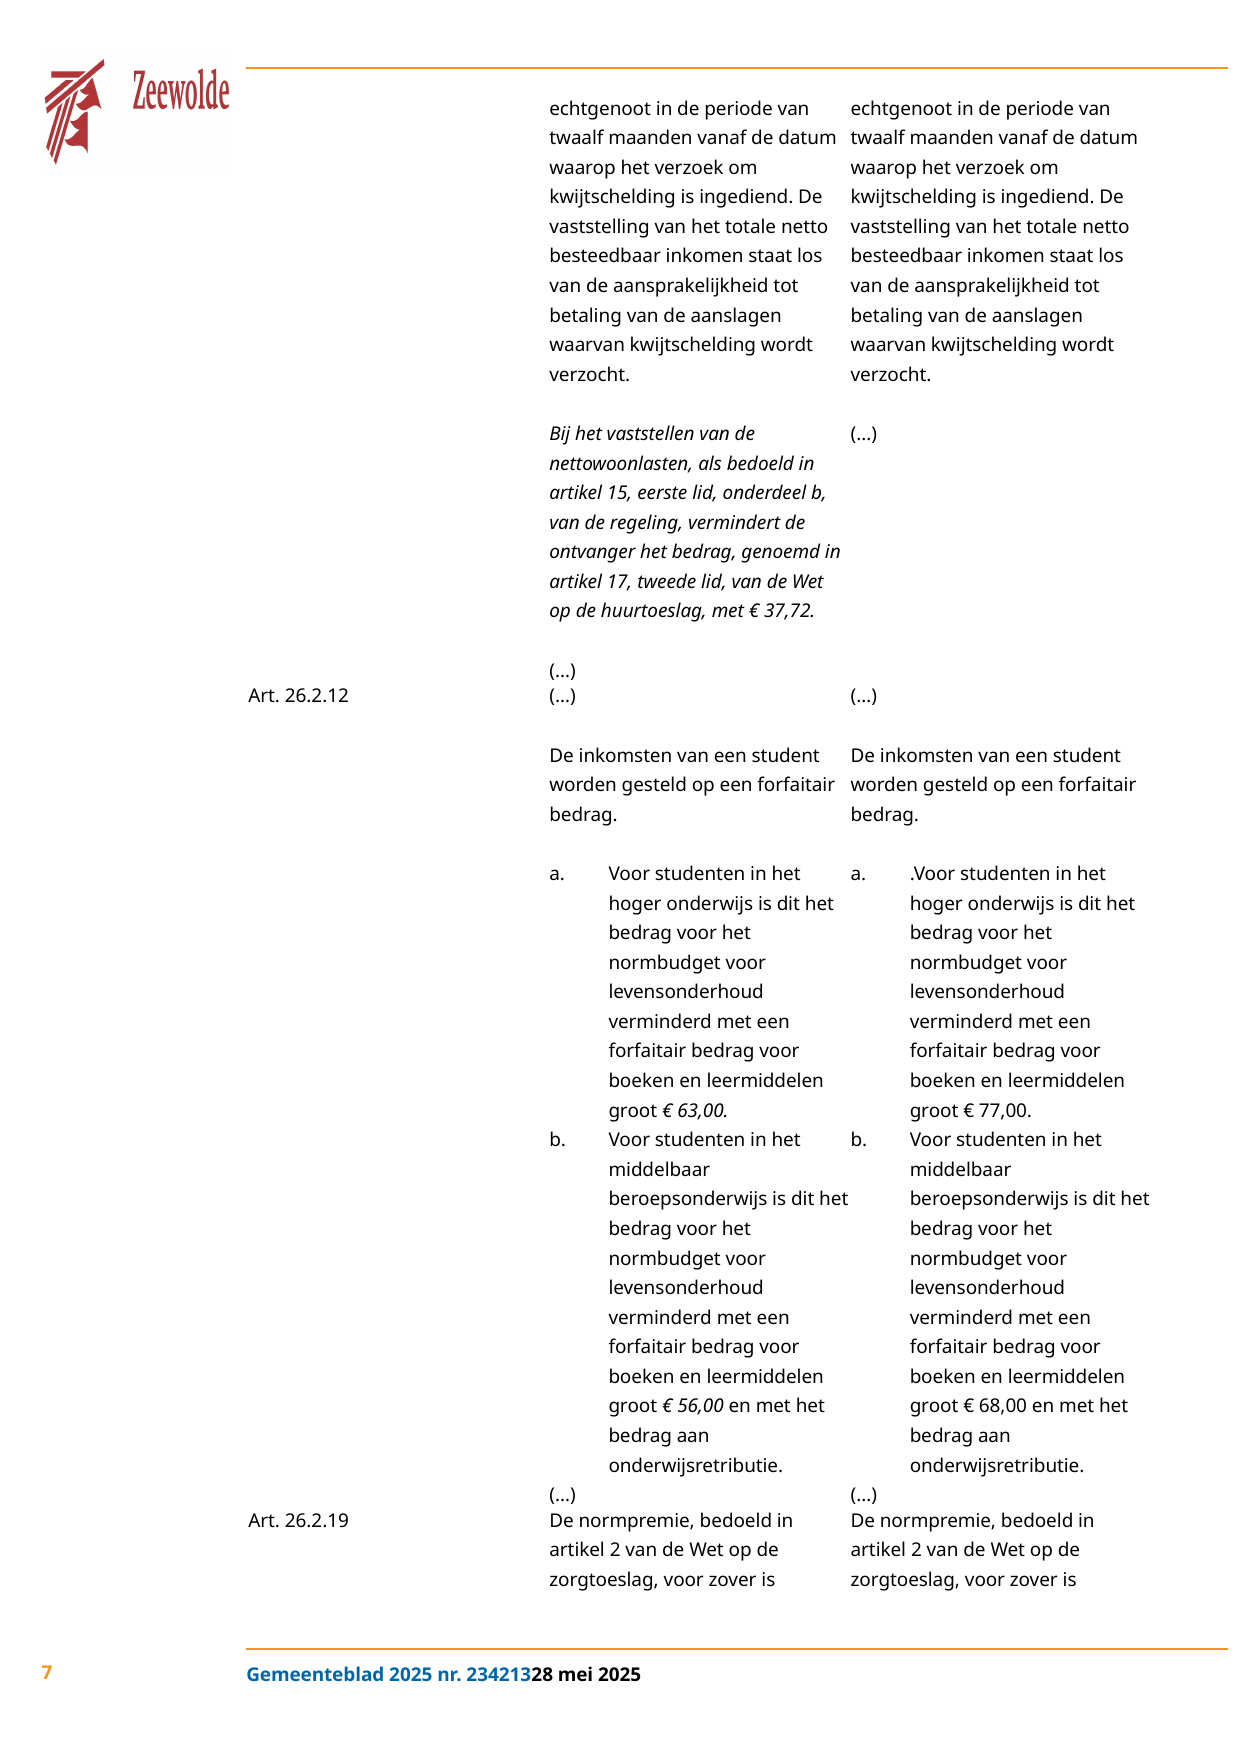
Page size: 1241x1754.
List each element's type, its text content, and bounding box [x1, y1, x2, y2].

table_cell Art. 26.2.19 [248, 1507, 549, 1592]
table_cell echtgenoot in de periode van twaalf maanden vanaf de datum waarop het verzoek om kwijtschelding is ingediend. De vaststelling van het totale netto besteedbaar inkomen staat los van de aansprakelijkheid tot betaling van de aanslagen waarvan kwijtschelding wordt verzocht. (…) [850, 95, 1152, 683]
table_cell Art. 26.2.12 [248, 683, 549, 1507]
picture [41, 47, 231, 172]
table_cell De normpremie, bedoeld in artikel 2 van de Wet op de zorgtoeslag, voor zover is [549, 1507, 850, 1592]
table_cell De normpremie, bedoeld in artikel 2 van de Wet op de zorgtoeslag, voor zover is [850, 1507, 1152, 1592]
table_cell echtgenoot in de periode van twaalf maanden vanaf de datum waarop het verzoek om kwijtschelding is ingediend. De vaststelling van het totale netto besteedbaar inkomen staat los van de aansprakelijkheid tot betaling van de aanslagen waarvan kwijtschelding wordt verzocht. Bij het vaststellen van de nettowoonlasten, als bedoeld in artikel 15, eerste lid, onderdeel b, van de regeling, vermindert de ontvanger het bedrag, genoemd in artikel 17, tweede lid, van de Wet op de huurtoeslag, met € 37,72. (…) [549, 95, 850, 683]
table_cell (…) De inkomsten van een student worden gesteld op een forfaitair bedrag. Voor studenten in het hoger onderwijs is dit het bedrag voor het normbudget voor levensonderhoud verminderd met een forfaitair bedrag voor boeken en leermiddelen groot € 63,00. Voor studenten in het middelbaar beroepsonderwijs is dit het bedrag voor het normbudget voor levensonderhoud verminderd met een forfaitair bedrag voor boeken en leermiddelen groot € 56,00 en met het bedrag aan onderwijsretributie. (…) [549, 683, 850, 1507]
table_cell [248, 95, 549, 683]
table_cell (…) De inkomsten van een student worden gesteld op een forfaitair bedrag. .Voor studenten in het hoger onderwijs is dit het bedrag voor het normbudget voor levensonderhoud verminderd met een forfaitair bedrag voor boeken en leermiddelen groot € 77,00. Voor studenten in het middelbaar beroepsonderwijs is dit het bedrag voor het normbudget voor levensonderhoud verminderd met een forfaitair bedrag voor boeken en leermiddelen groot € 68,00 en met het bedrag aan onderwijsretributie. (…) [850, 683, 1152, 1507]
